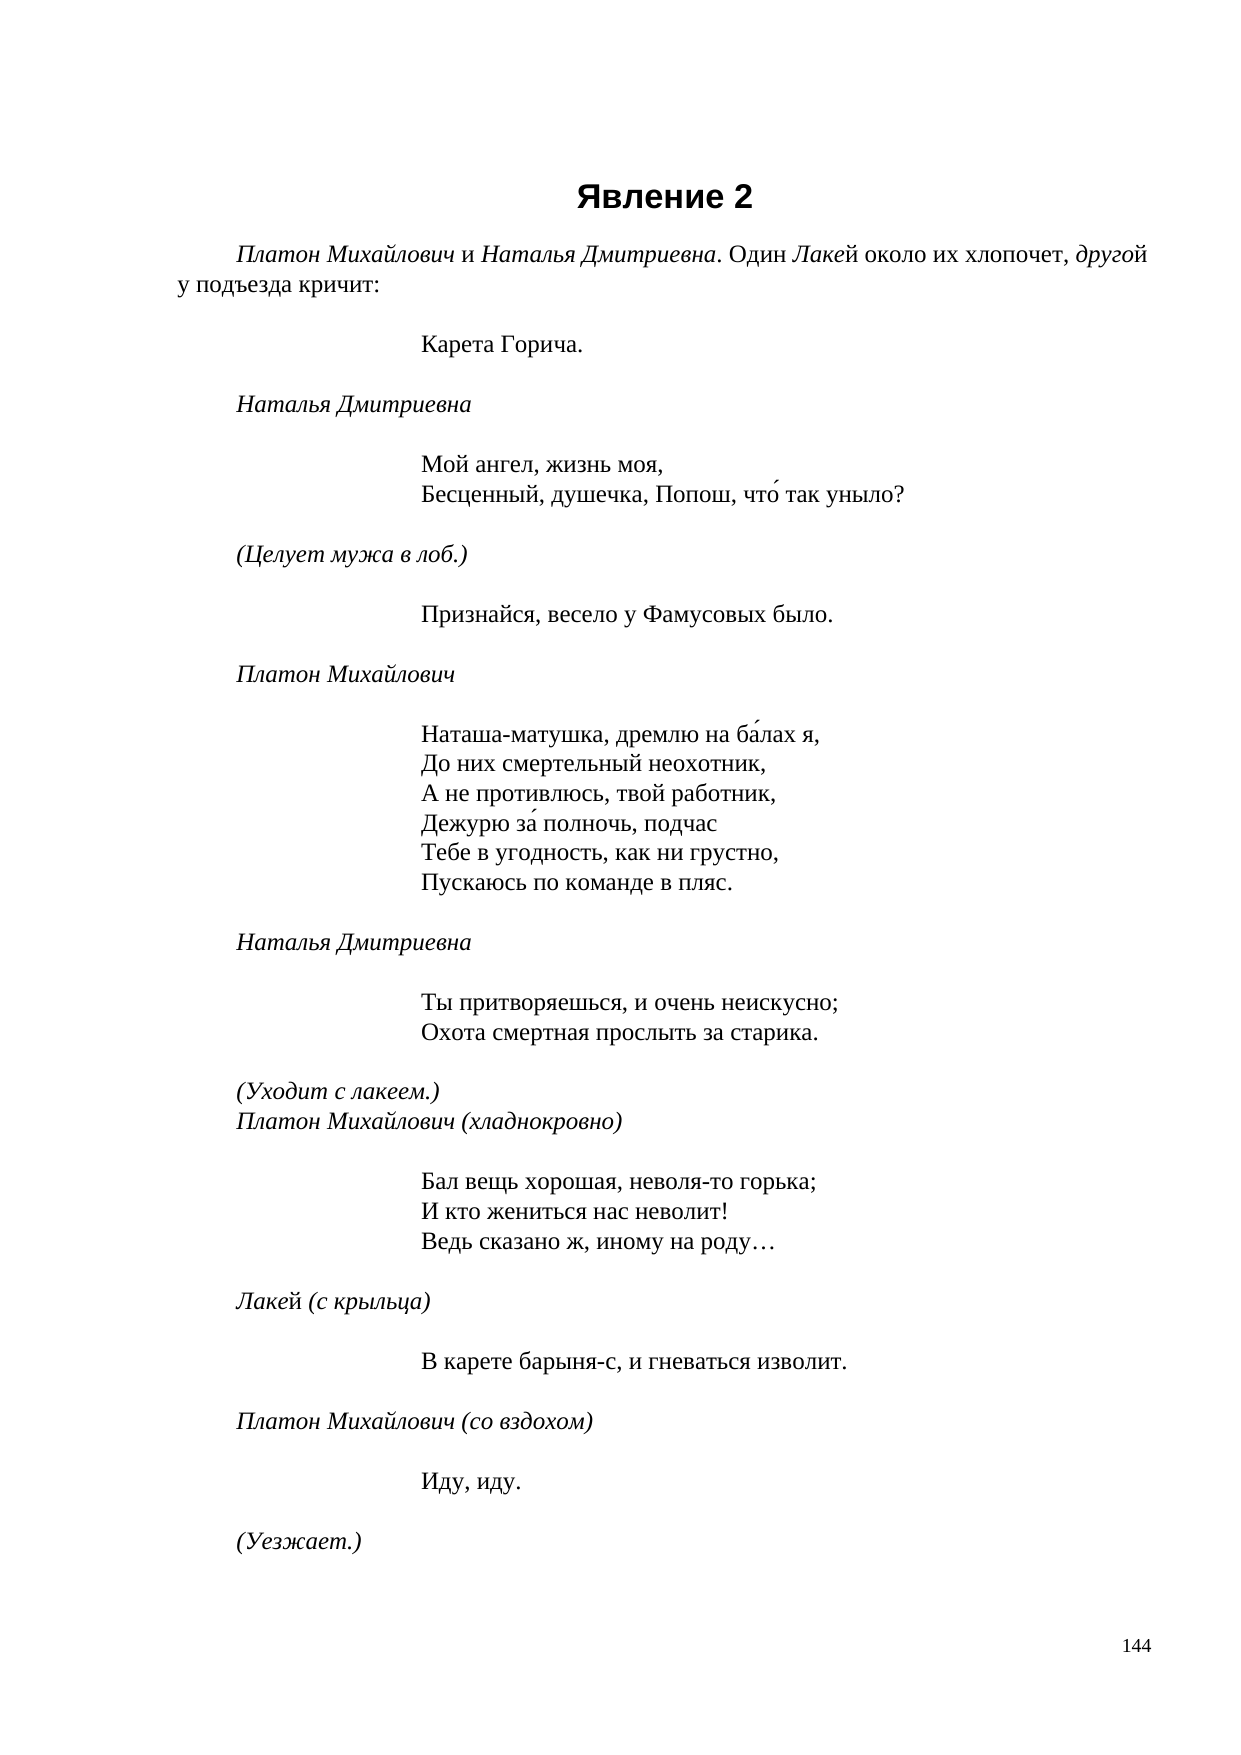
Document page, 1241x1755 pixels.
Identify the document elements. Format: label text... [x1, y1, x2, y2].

subtitle Явление 2 [252, 176, 1077, 216]
text Платон Михайлович [236, 659, 1168, 687]
text Наталья Дмитриевна [236, 927, 1168, 956]
text (Уходит с лакеем.) [236, 1076, 1168, 1105]
text Мой ангел, жизнь моя, [421, 449, 1168, 477]
text Наталья Дмитриевна [236, 389, 1168, 417]
text Карета Горича. [421, 329, 1168, 357]
text Платон Михайлович и Наталья Дмитриевна. Один Лакей около их хлопочет, другой у подъезда кричит: [177, 239, 1158, 298]
text В карете барыня-с, и гневаться изволит. [421, 1346, 1168, 1374]
text Тебе в угодность, как ни грустно, Пускаюсь по команде в пляс. [421, 837, 857, 896]
text Платон Михайлович (хладнокровно) [236, 1106, 1168, 1135]
text Бал вещь хорошая, неволя-то горька; И кто жениться нас неволит! [421, 1166, 832, 1225]
text Наташа-матушка, дремлю на ба́лах я, До них смертельный неохотник, [421, 719, 846, 777]
text Иду, иду. [421, 1466, 1168, 1495]
text Бесценный, душечка, Попош, что́ так уныло? [421, 479, 1168, 507]
text (Уезжает.) [236, 1526, 1168, 1555]
text Платон Михайлович (со вздохом) [236, 1406, 1168, 1434]
text Ты притворяешься, и очень неискусно; Охота смертная прослыть за старика. [421, 987, 893, 1045]
text Ведь сказано ж, иному на роду… [421, 1226, 1168, 1254]
text А не противлюсь, твой работник, Дежурю за́ полночь, подчас [421, 778, 857, 836]
text Лакей (с крыльца) [236, 1286, 1168, 1314]
text (Целует мужа в лоб.) [236, 539, 1168, 567]
text Признайся, весело у Фамусовых было. [421, 599, 1168, 627]
